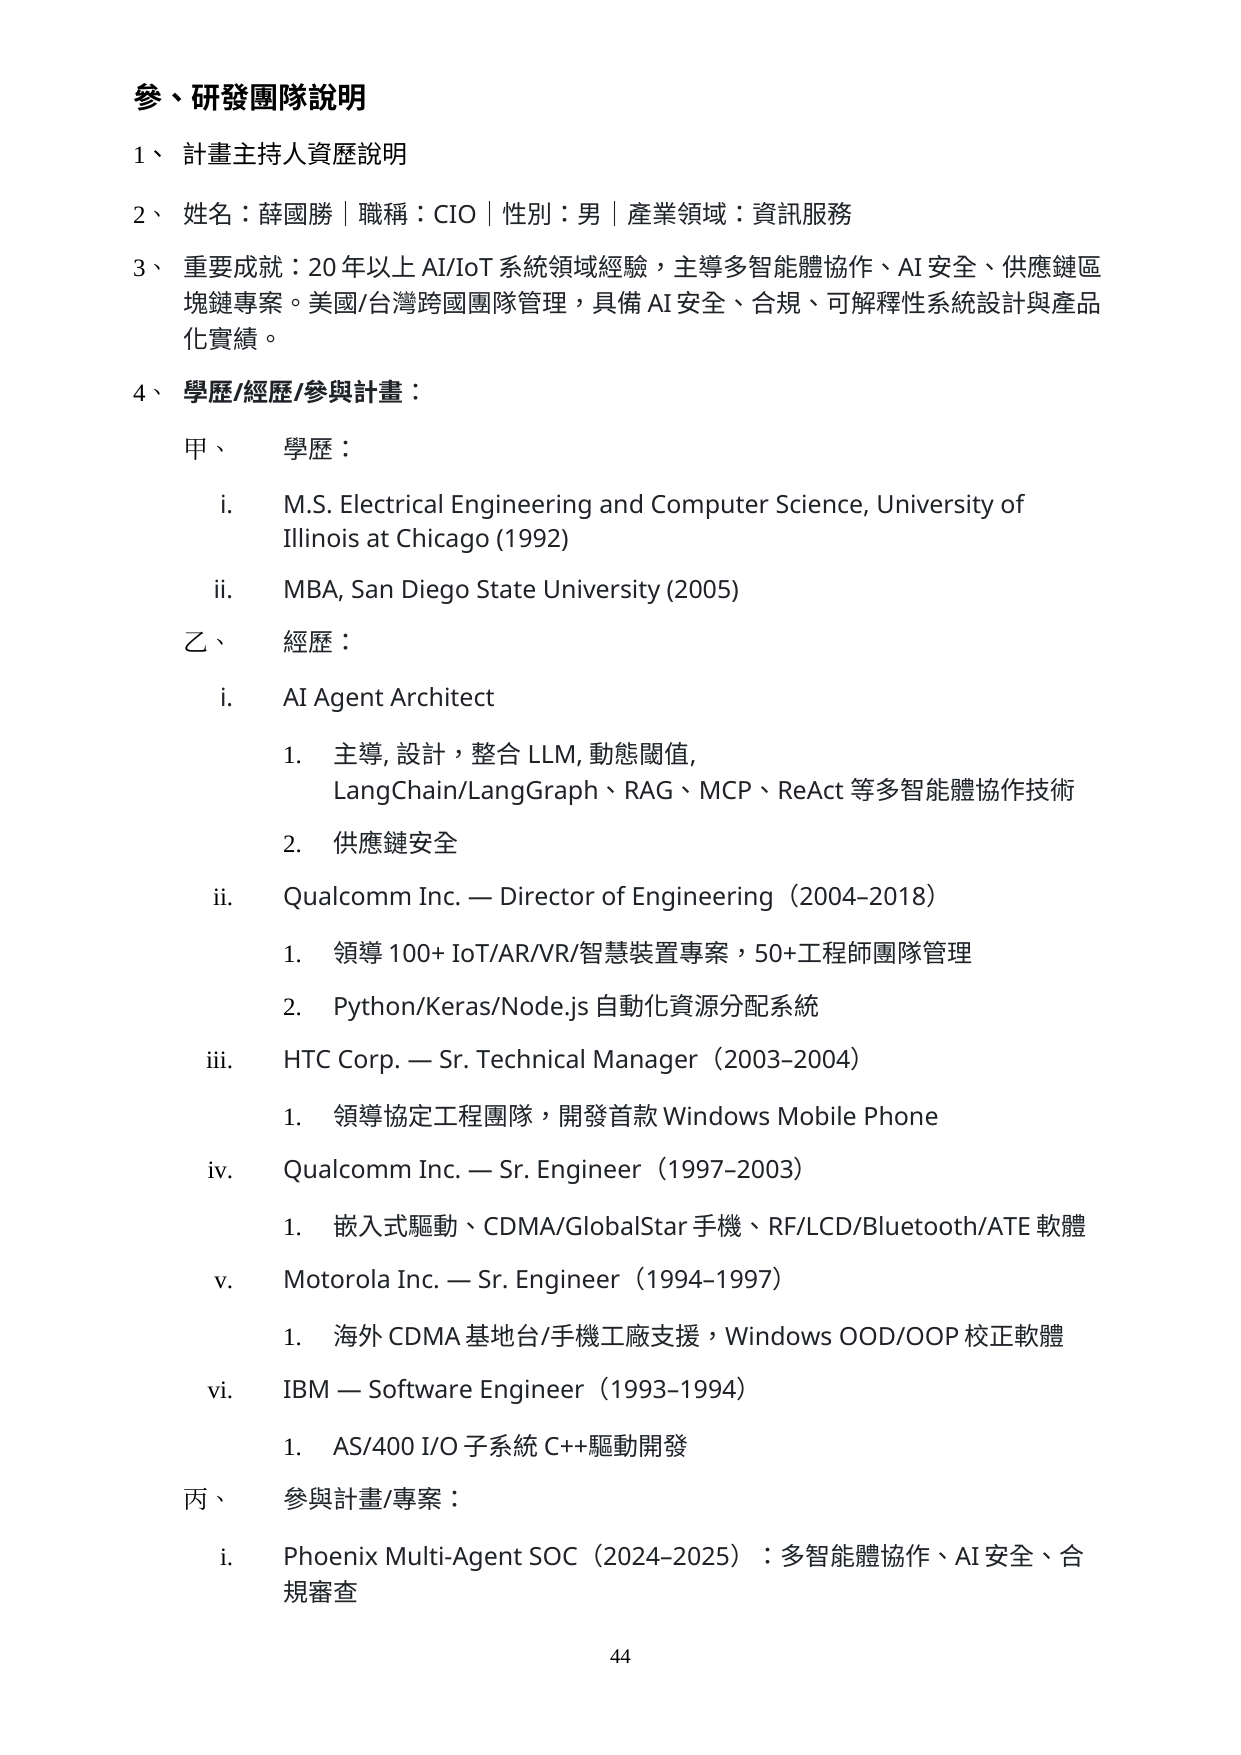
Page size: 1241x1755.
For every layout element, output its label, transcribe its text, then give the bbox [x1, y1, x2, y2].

list 海外CDMA基地台/手機工廠支援，Windows OOD/OOP校正軟體 [283, 1316, 1107, 1353]
list AI Agent Architect [233, 679, 1107, 713]
list 領導協定工程團隊，開發首款Windows Mobile Phone [283, 1096, 1107, 1133]
list 學歷/經歷/參與計畫： [133, 373, 1107, 409]
list 供應鏈安全 [283, 823, 1107, 860]
list Phoenix Multi-Agent SOC（2024–2025）：多智能體協作、AI安全、合規審查 [233, 1536, 1107, 1609]
list 重要成就：20年以上AI/IoT系統領域經驗，主導多智能體協作、AI安全、供應鏈區塊鏈專案。美國/台灣跨國團隊管理，具備AI安全、合規、可解釋性系統設計與產品化實績。 [133, 247, 1107, 356]
list 姓名：薛國勝｜職稱：CIO｜性別：男｜產業領域：資訊服務 [133, 194, 1107, 231]
list M.S. Electrical Engineering and Computer Science, University of Illinois at Chicago (1992) [233, 487, 1107, 555]
list Motorola Inc. — Sr. Engineer（1994–1997） [233, 1259, 1107, 1296]
list 主導, 設計，整合 LLM, 動態閾值, LangChain/LangGraph、RAG、MCP、ReAct 等多智能體協作技術 [283, 734, 1107, 807]
list HTC Corp. — Sr. Technical Manager（2003–2004） [233, 1039, 1107, 1076]
list 學歷： [183, 430, 1107, 466]
list IBM — Software Engineer（1993–1994） [233, 1369, 1107, 1406]
list 嵌入式驅動、CDMA/GlobalStar手機、RF/LCD/Bluetooth/ATE軟體 [283, 1206, 1107, 1243]
list 計畫主持人資歷說明 [133, 130, 1107, 171]
list 參與計畫/專案： [183, 1479, 1107, 1516]
list 領導100+ IoT/AR/VR/智慧裝置專案，50+工程師團隊管理 [283, 933, 1107, 970]
list Qualcomm Inc. — Sr. Engineer（1997–2003） [233, 1149, 1107, 1186]
text 參、研發團隊說明 [133, 75, 1107, 117]
list AS/400 I/O子系統C++驅動開發 [283, 1426, 1107, 1463]
list 經歷： [183, 622, 1107, 659]
list Python/Keras/Node.js自動化資源分配系統 [283, 986, 1107, 1023]
list MBA, San Diego State University (2005) [233, 572, 1107, 606]
list Qualcomm Inc. — Director of Engineering（2004–2018） [233, 876, 1107, 913]
